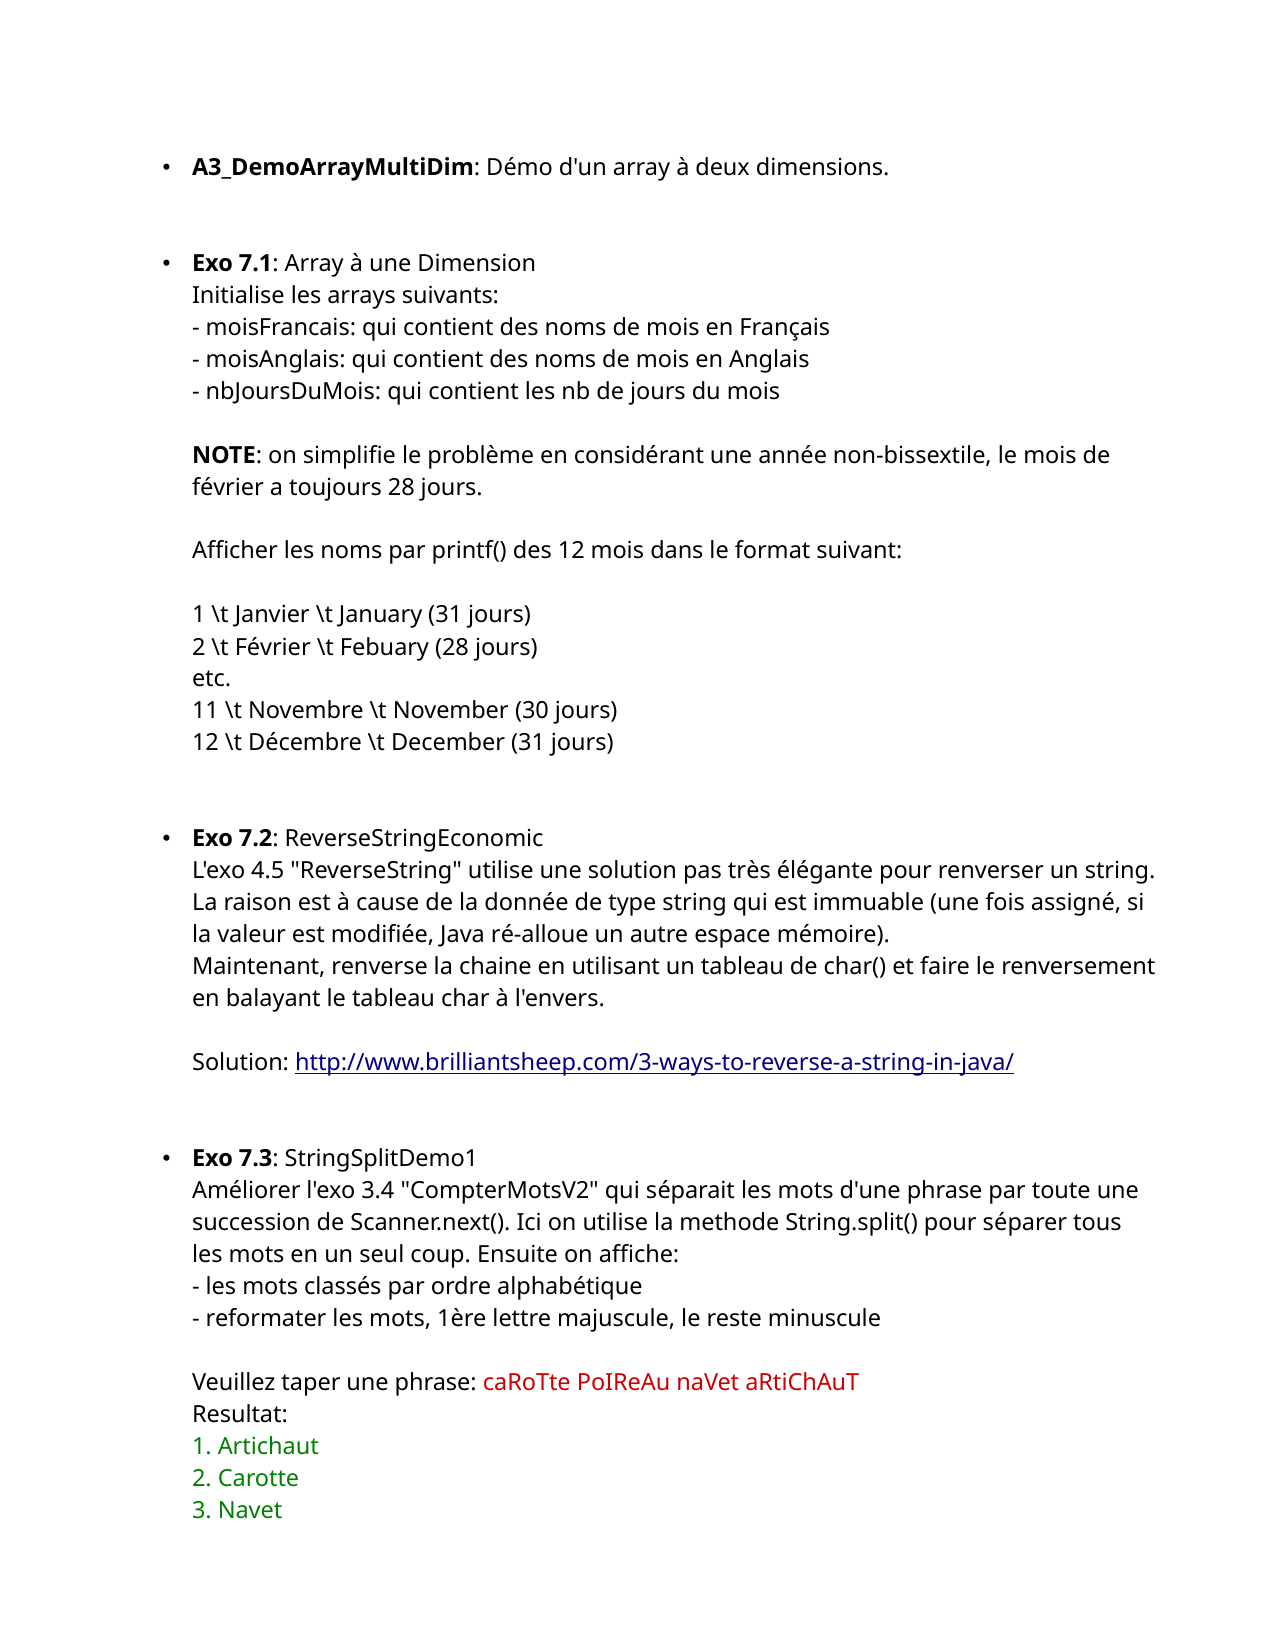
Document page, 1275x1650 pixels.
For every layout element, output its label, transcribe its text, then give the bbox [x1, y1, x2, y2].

list Exo 7.3: StringSplitDemo1 Améliorer l'exo 3.4 "CompterMotsV2" qui séparait les mots d'une phrase par toute une succession de Scanner.next(). Ici on utilise la methode String.split() pour séparer tous les mots en un seul coup. Ensuite on affiche: - les mots classés par ordre alphabétique - reformater les mots, 1ère lettre majuscule, le reste minuscule Veuillez taper une phrase: caRoTte PoIReAu naVet aRtiChAuT Resultat: 1. Artichaut 2. Carotte 3. Navet [162, 1141, 1157, 1525]
list A3_DemoArrayMultiDim: Démo d'un array à deux dimensions. [162, 150, 1157, 246]
list Exo 7.1: Array à une Dimension Initialise les arrays suivants: - moisFrancais: qui contient des noms de mois en Français - moisAnglais: qui contient des noms de mois en Anglais - nbJoursDuMois: qui contient les nb de jours du mois NOTE: on simplifie le problème en considérant une année non-bissextile, le mois de février a toujours 28 jours. Afficher les noms par printf() des 12 mois dans le format suivant: 1 \t Janvier \t January (31 jours) 2 \t Février \t Febuary (28 jours) etc. 11 \t Novembre \t November (30 jours) 12 \t Décembre \t December (31 jours) [162, 246, 1157, 822]
list [162, 118, 1157, 150]
list Exo 7.2: ReverseStringEconomic L'exo 4.5 "ReverseString" utilise une solution pas très élégante pour renverser un string. La raison est à cause de la donnée de type string qui est immuable (une fois assigné, si la valeur est modifiée, Java ré-alloue un autre espace mémoire). Maintenant, renverse la chaine en utilisant un tableau de char() et faire le renversement en balayant le tableau char à l'envers. Solution: http://www.brilliantsheep.com/3-ways-to-reverse-a-string-in-java/ [162, 822, 1157, 1141]
